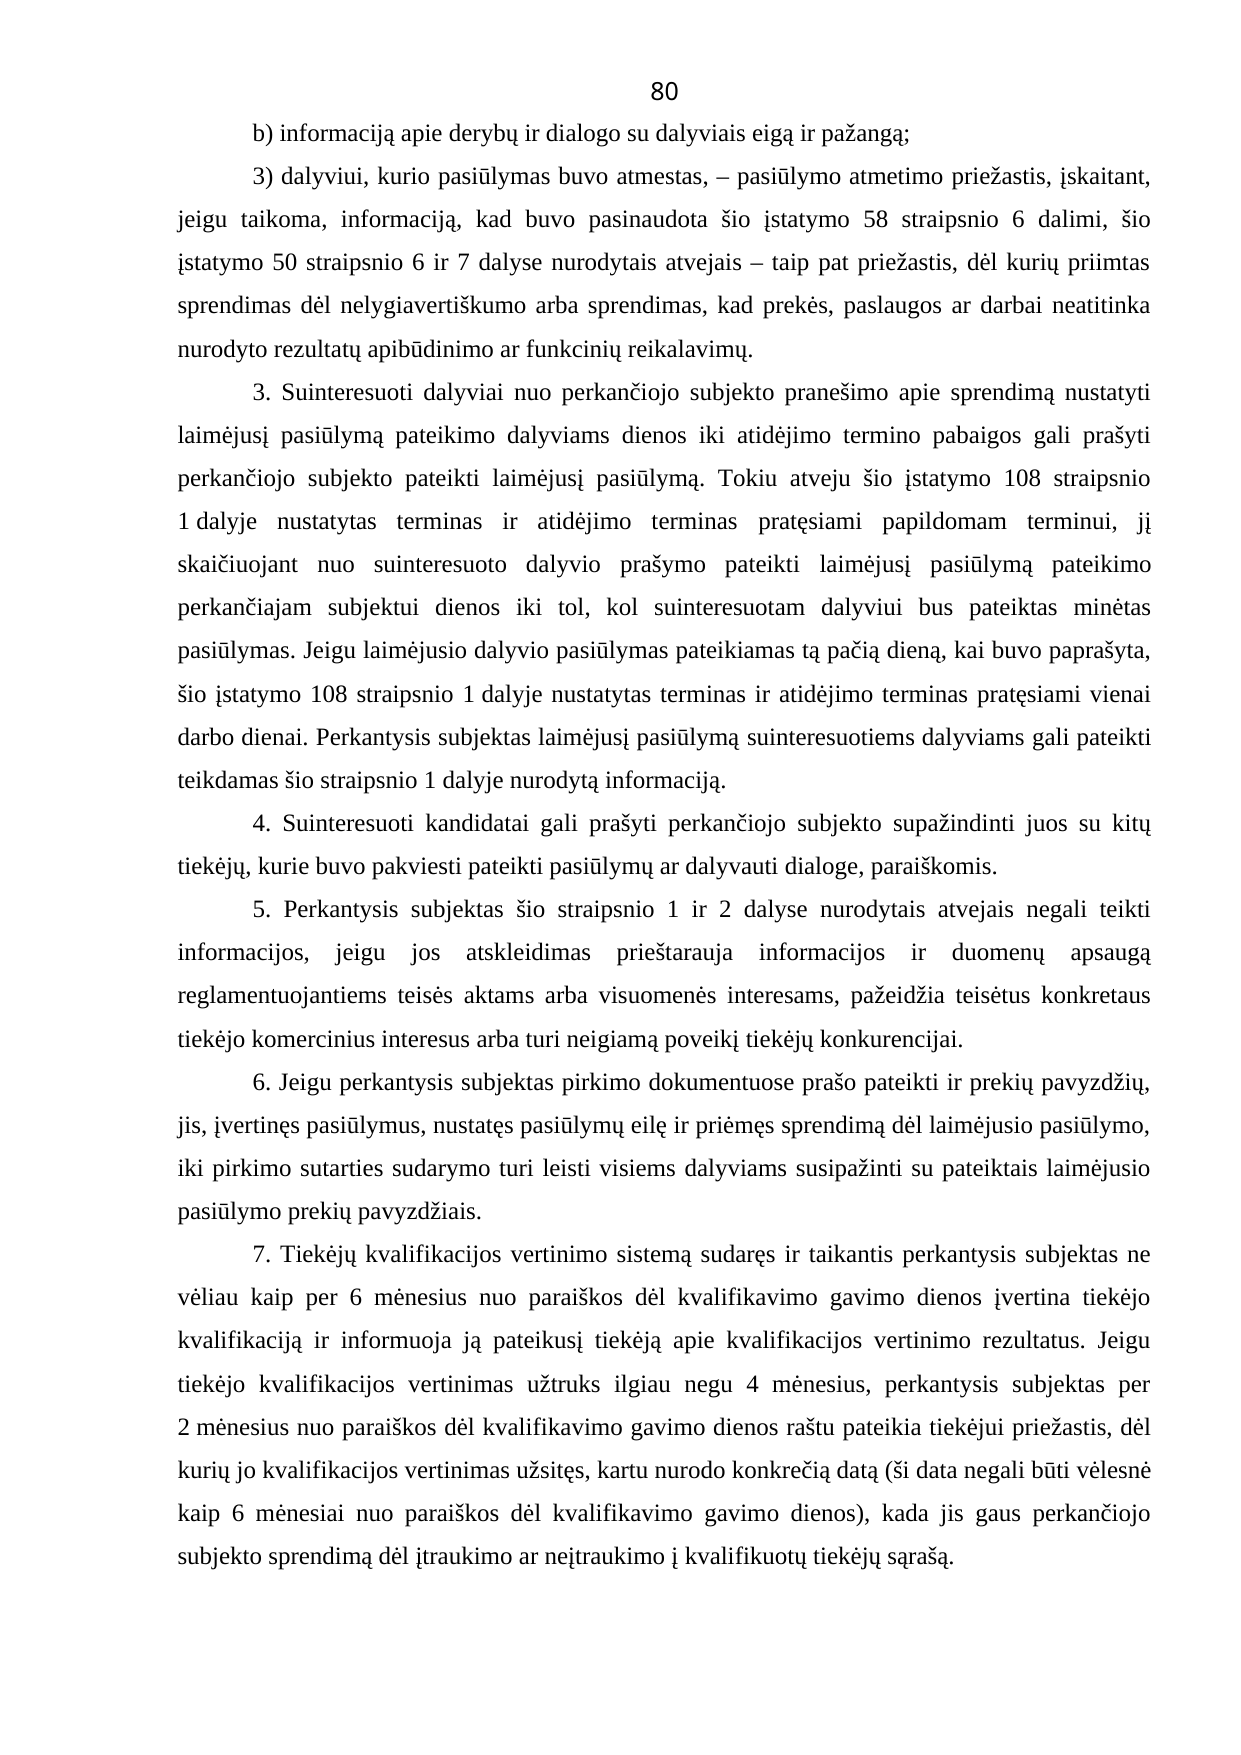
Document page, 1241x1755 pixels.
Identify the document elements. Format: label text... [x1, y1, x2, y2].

text 4. Suinteresuoti kandidatai gali prašyti perkančiojo subjekto supažindinti juos su kitų tiekėjų, kurie buvo pakviesti pateikti pasiūlymų ar dalyvauti dialoge, paraiškomis. [177, 808, 1152, 880]
text 6. Jeigu perkantysis subjektas pirkimo dokumentuose prašo pateikti ir prekių pavyzdžių, jis, įvertinęs pasiūlymus, nustatęs pasiūlymų eilę ir priėmęs sprendimą dėl laimėjusio pasiūlymo, iki pirkimo sutarties sudarymo turi leisti visiems dalyviams susipažinti su pateiktais laimėjusio pasiūlymo prekių pavyzdžiais. [177, 1067, 1152, 1225]
text 7. Tiekėjų kvalifikacijos vertinimo sistemą sudaręs ir taikantis perkantysis subjektas ne vėliau kaip per 6 mėnesius nuo paraiškos dėl kvalifikavimo gavimo dienos įvertina tiekėjo kvalifikaciją ir informuoja ją pateikusį tiekėją apie kvalifikacijos vertinimo rezultatus. Jeigu tiekėjo kvalifikacijos vertinimas užtruks ilgiau negu 4 mėnesius, perkantysis subjektas per 2 mėnesius nuo paraiškos dėl kvalifikavimo gavimo dienos raštu pateikia tiekėjui priežastis, dėl kurių jo kvalifikacijos vertinimas užsitęs, kartu nurodo konkrečią datą (ši data negali būti vėlesnė kaip 6 mėnesiai nuo paraiškos dėl kvalifikavimo gavimo dienos), kada jis gaus perkančiojo subjekto sprendimą dėl įtraukimo ar neįtraukimo į kvalifikuotų tiekėjų sąrašą. [177, 1239, 1152, 1570]
text b) informaciją apie derybų ir dialogo su dalyviais eigą ir pažangą; [177, 118, 1152, 147]
text 3. Suinteresuoti dalyviai nuo perkančiojo subjekto pranešimo apie sprendimą nustatyti laimėjusį pasiūlymą pateikimo dalyviams dienos iki atidėjimo termino pabaigos gali prašyti perkančiojo subjekto pateikti laimėjusį pasiūlymą. Tokiu atveju šio įstatymo 108 straipsnio 1 dalyje nustatytas terminas ir atidėjimo terminas pratęsiami papildomam terminui, jį skaičiuojant nuo suinteresuoto dalyvio prašymo pateikti laimėjusį pasiūlymą pateikimo perkančiajam subjektui dienos iki tol, kol suinteresuotam dalyviui bus pateiktas minėtas pasiūlymas. Jeigu laimėjusio dalyvio pasiūlymas pateikiamas tą pačią dieną, kai buvo paprašyta, šio įstatymo 108 straipsnio 1 dalyje nustatytas terminas ir atidėjimo terminas pratęsiami vienai darbo dienai. Perkantysis subjektas laimėjusį pasiūlymą suinteresuotiems dalyviams gali pateikti teikdamas šio straipsnio 1 dalyje nurodytą informaciją. [177, 377, 1152, 794]
text 3) dalyviui, kurio pasiūlymas buvo atmestas, – pasiūlymo atmetimo priežastis, įskaitant, jeigu taikoma, informaciją, kad buvo pasinaudota šio įstatymo 58 straipsnio 6 dalimi, šio įstatymo 50 straipsnio 6 ir 7 dalyse nurodytais atvejais – taip pat priežastis, dėl kurių priimtas sprendimas dėl nelygiavertiškumo arba sprendimas, kad prekės, paslaugos ar darbai neatitinka nurodyto rezultatų apibūdinimo ar funkcinių reikalavimų. [177, 161, 1152, 362]
text 5. Perkantysis subjektas šio straipsnio 1 ir 2 dalyse nurodytais atvejais negali teikti informacijos, jeigu jos atskleidimas prieštarauja informacijos ir duomenų apsaugą reglamentuojantiems teisės aktams arba visuomenės interesams, pažeidžia teisėtus konkretaus tiekėjo komercinius interesus arba turi neigiamą poveikį tiekėjų konkurencijai. [177, 894, 1152, 1052]
